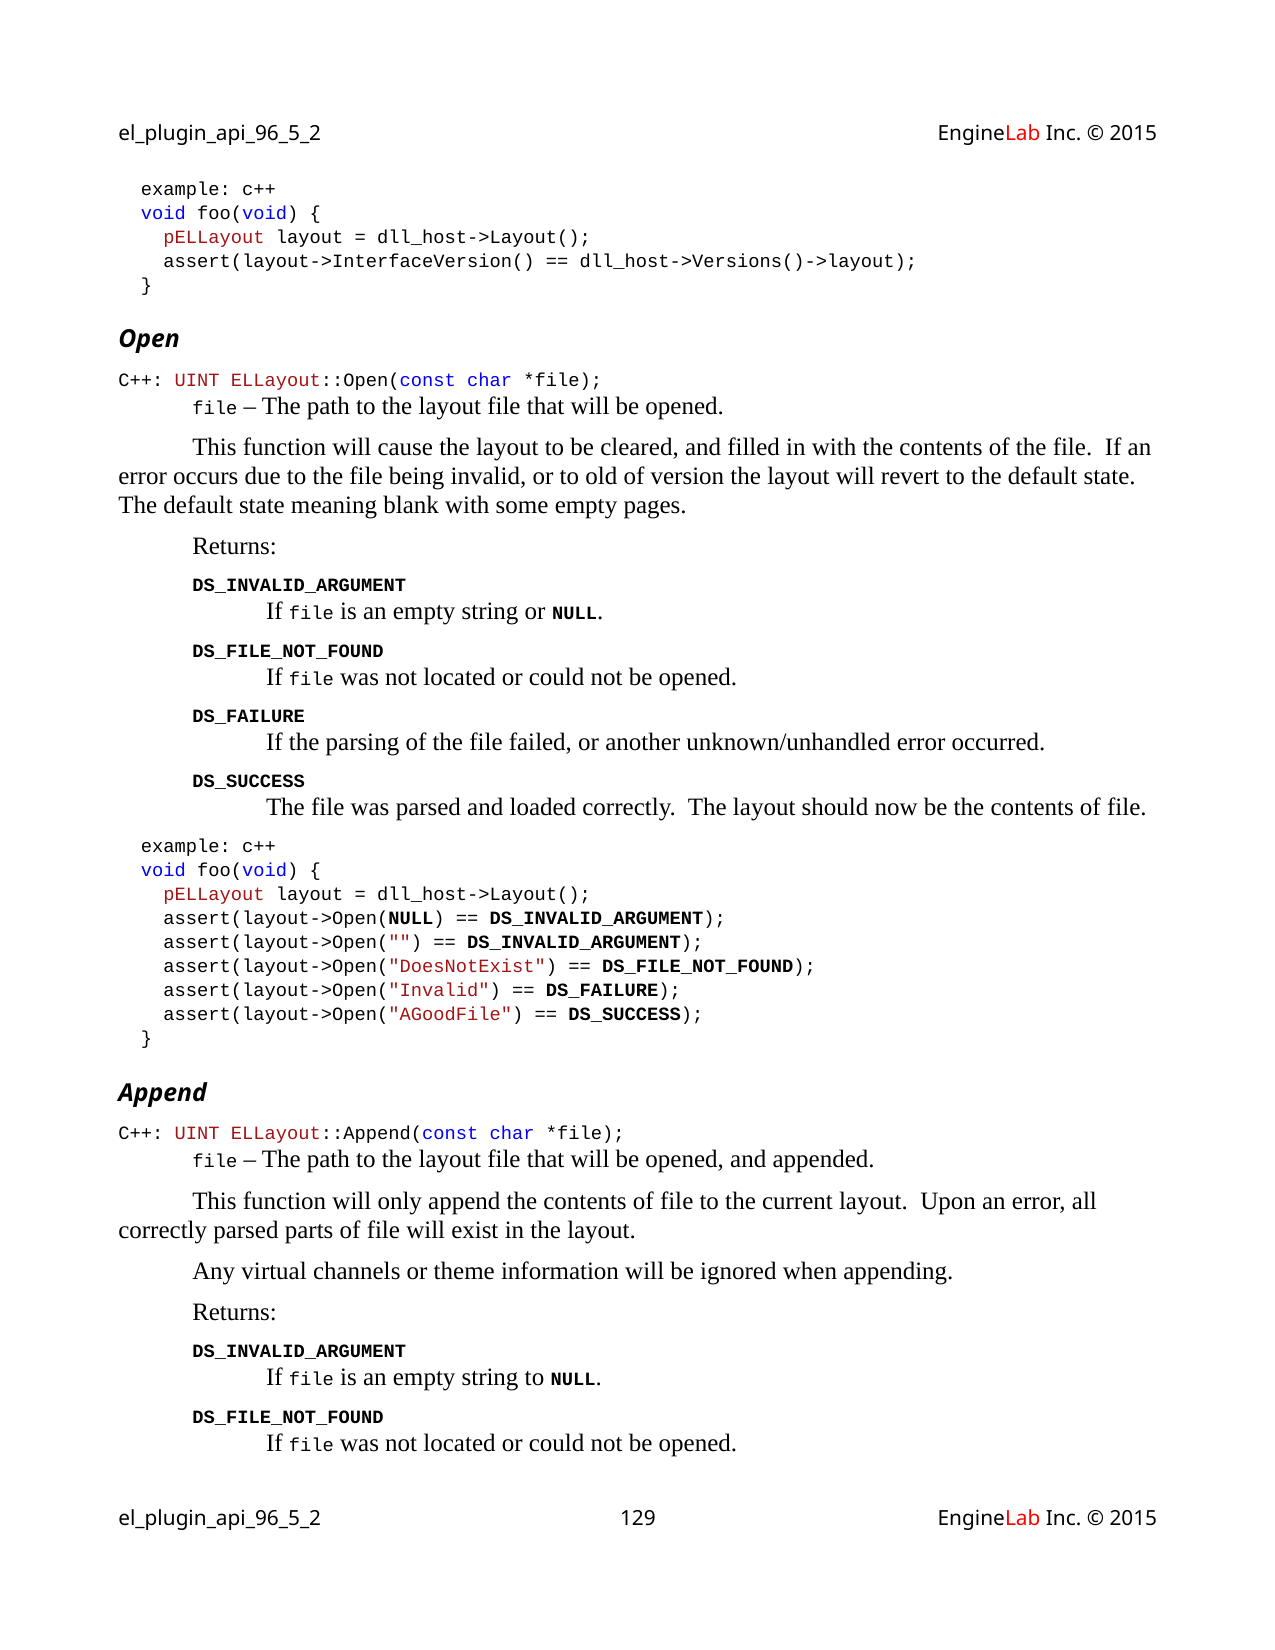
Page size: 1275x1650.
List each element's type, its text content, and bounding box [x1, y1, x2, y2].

text assert(layout->InterfaceVersion() == dll_host->Versions()->layout); [118, 248, 1157, 272]
text Any virtual channels or theme information will be ignored when appending. [118, 1256, 1157, 1285]
text If file was not located or could not be opened. [118, 1428, 1157, 1457]
text If file was not located or could not be opened. [118, 662, 1157, 691]
text void foo(void) { [118, 858, 1157, 882]
text void foo(void) { [118, 200, 1157, 224]
text assert(layout->Open("Invalid") == DS_FAILURE); [118, 977, 1157, 1001]
text file – The path to the layout file that will be opened. [118, 391, 1157, 420]
text } [118, 1025, 1157, 1049]
text DS_SUCCESS [118, 768, 1157, 792]
text DS_INVALID_ARGUMENT [118, 572, 1157, 596]
text The file was parsed and loaded correctly. The layout should now be the contents of file. [118, 792, 1157, 821]
text assert(layout->Open(NULL) == DS_INVALID_ARGUMENT); [118, 906, 1157, 929]
text DS_FILE_NOT_FOUND [118, 1404, 1157, 1428]
text DS_FAILURE [118, 703, 1157, 727]
text DS_INVALID_ARGUMENT [118, 1338, 1157, 1362]
text This function will cause the layout to be cleared, and filled in with the contents of the file. If an error occurs due to the file being invalid, or to old of version the layout will revert to the default state. The default state meaning blank with some empty pages. [118, 432, 1157, 519]
text Returns: [118, 531, 1157, 560]
text file – The path to the layout file that will be opened, and appended. [118, 1144, 1157, 1173]
text pELLayout layout = dll_host->Layout(); [118, 224, 1157, 248]
text If file is an empty string to NULL. [118, 1362, 1157, 1391]
text example: c++ [118, 834, 1157, 858]
text assert(layout->Open("") == DS_INVALID_ARGUMENT); [118, 929, 1157, 953]
text pELLayout layout = dll_host->Layout(); [118, 882, 1157, 906]
text C++: UINT ELLayout::Append(const char *file); [118, 1121, 1157, 1144]
text } [118, 272, 1157, 296]
text Returns: [118, 1297, 1157, 1326]
text If file is an empty string or NULL. [118, 596, 1157, 625]
text If the parsing of the file failed, or another unknown/unhandled error occurred. [118, 727, 1157, 756]
text This function will only append the contents of file to the current layout. Upon an error, all correctly parsed parts of file will exist in the layout. [118, 1186, 1157, 1243]
text assert(layout->Open("AGoodFile") == DS_SUCCESS); [118, 1001, 1157, 1025]
text assert(layout->Open("DoesNotExist") == DS_FILE_NOT_FOUND); [118, 953, 1157, 977]
text example: c++ [118, 176, 1157, 200]
subtitle Open [118, 321, 1157, 354]
subtitle Append [118, 1074, 1157, 1108]
text C++: UINT ELLayout::Open(const char *file); [118, 367, 1157, 391]
text DS_FILE_NOT_FOUND [118, 638, 1157, 662]
